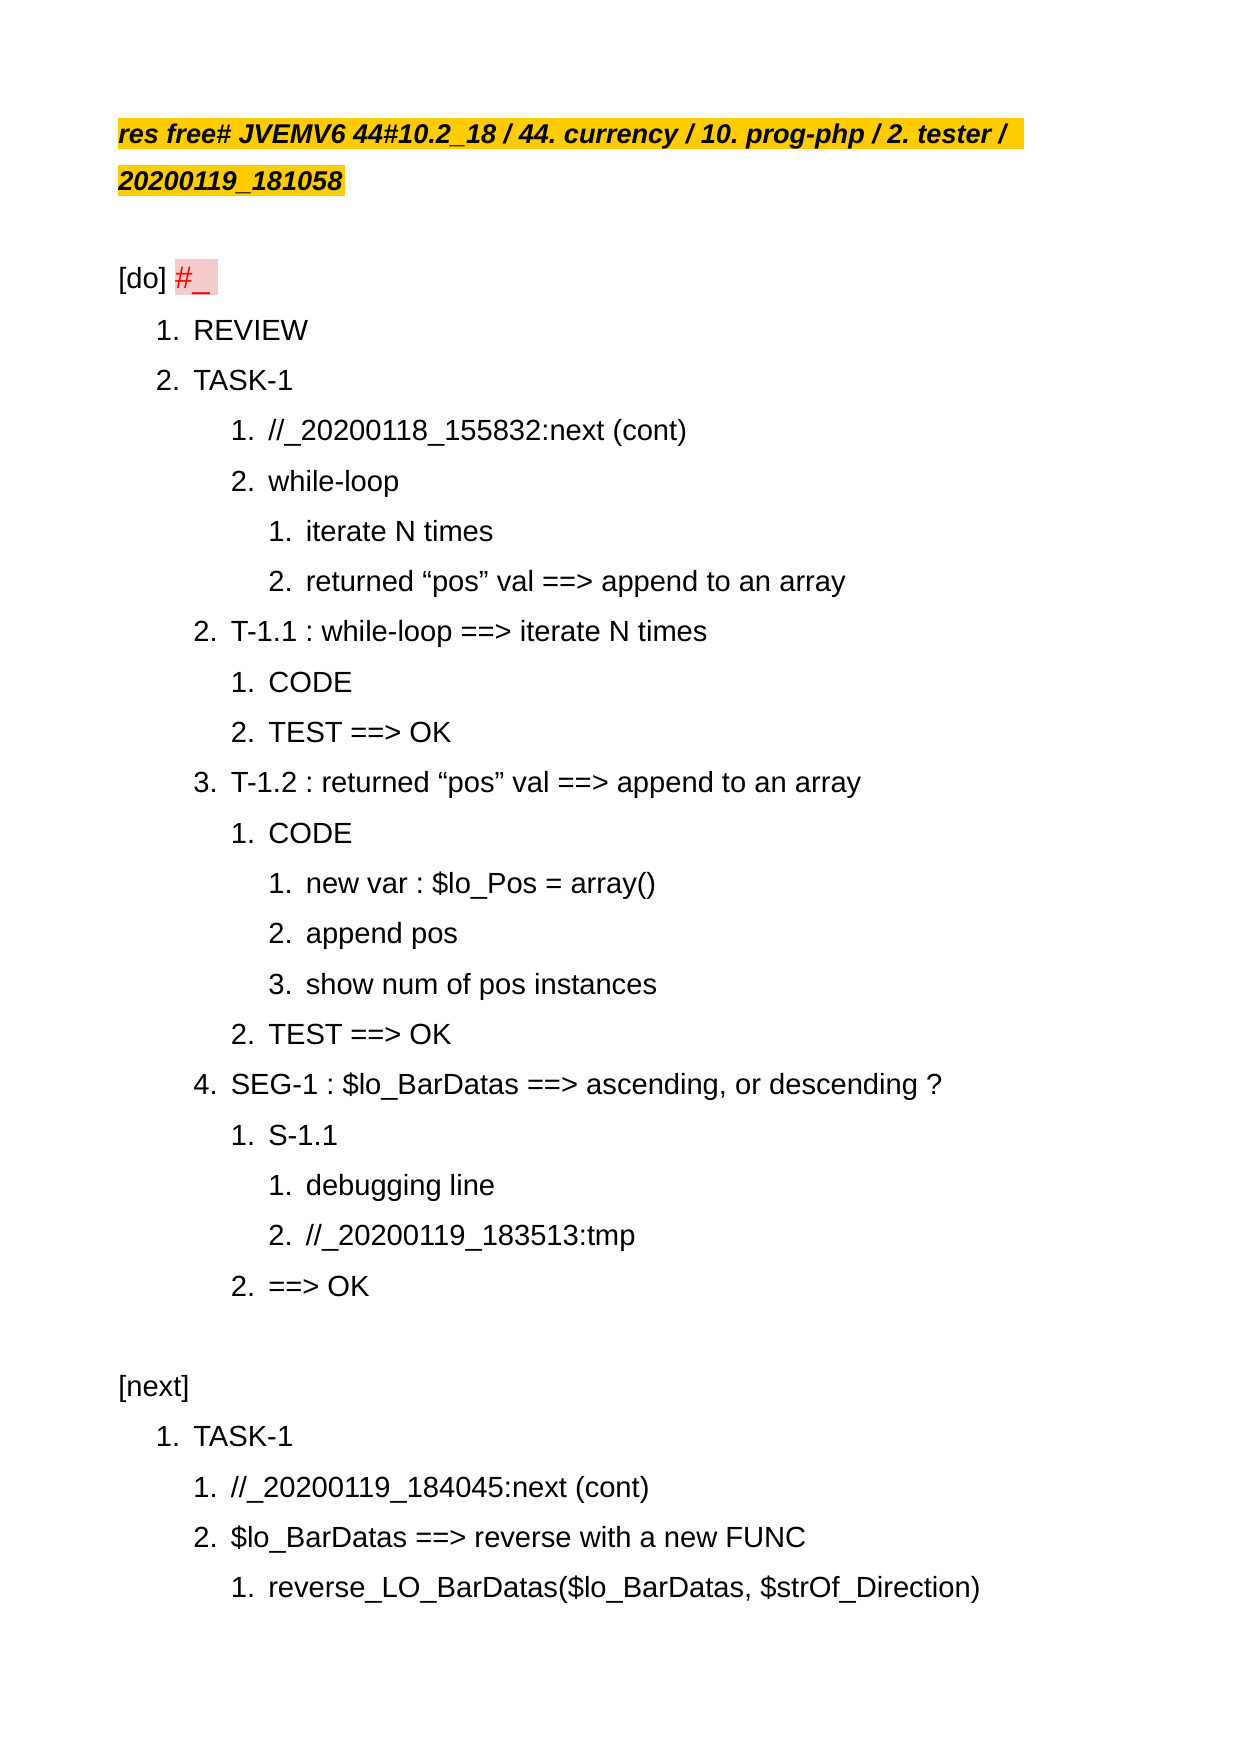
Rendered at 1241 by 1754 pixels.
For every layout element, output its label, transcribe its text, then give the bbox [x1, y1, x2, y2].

text [do] #_ [118, 259, 1122, 295]
list new var : $lo_Pos = array() [268, 866, 1122, 899]
list CODE [231, 665, 1122, 698]
list TASK-1 [156, 1419, 1122, 1453]
list returned “pos” val ==> append to an array [268, 564, 1122, 598]
list debugging line [268, 1168, 1122, 1201]
list //_20200119_184045:next (cont) [193, 1470, 1122, 1503]
list T-1.1 : while-loop ==> iterate N times [193, 614, 1122, 648]
text res free# JVEMV6 44#10.2_18 / 44. currency / 10. prog-php / 2. tester / 20200119_181058 [118, 118, 1122, 196]
list TEST ==> OK [231, 1017, 1122, 1051]
list show num of pos instances [268, 967, 1122, 1000]
list T-1.2 : returned “pos” val ==> append to an array [193, 765, 1122, 799]
list while-loop [231, 463, 1122, 497]
list TASK-1 [156, 363, 1122, 396]
list REVIEW [156, 313, 1122, 346]
list //_20200118_155832:next (cont) [231, 413, 1122, 447]
list reverse_LO_BarDatas($lo_BarDatas, $strOf_Direction) [231, 1570, 1122, 1604]
list ==> OK [231, 1268, 1122, 1302]
list CODE [231, 816, 1122, 849]
list iterate N times [268, 514, 1122, 547]
text [next] [118, 1369, 1122, 1403]
list S-1.1 [231, 1118, 1122, 1151]
list append pos [268, 916, 1122, 950]
list SEG-1 : $lo_BarDatas ==> ascending, or descending ? [193, 1067, 1122, 1101]
list TEST ==> OK [231, 715, 1122, 749]
list //_20200119_183513:tmp [268, 1218, 1122, 1252]
list $lo_BarDatas ==> reverse with a new FUNC [193, 1520, 1122, 1554]
